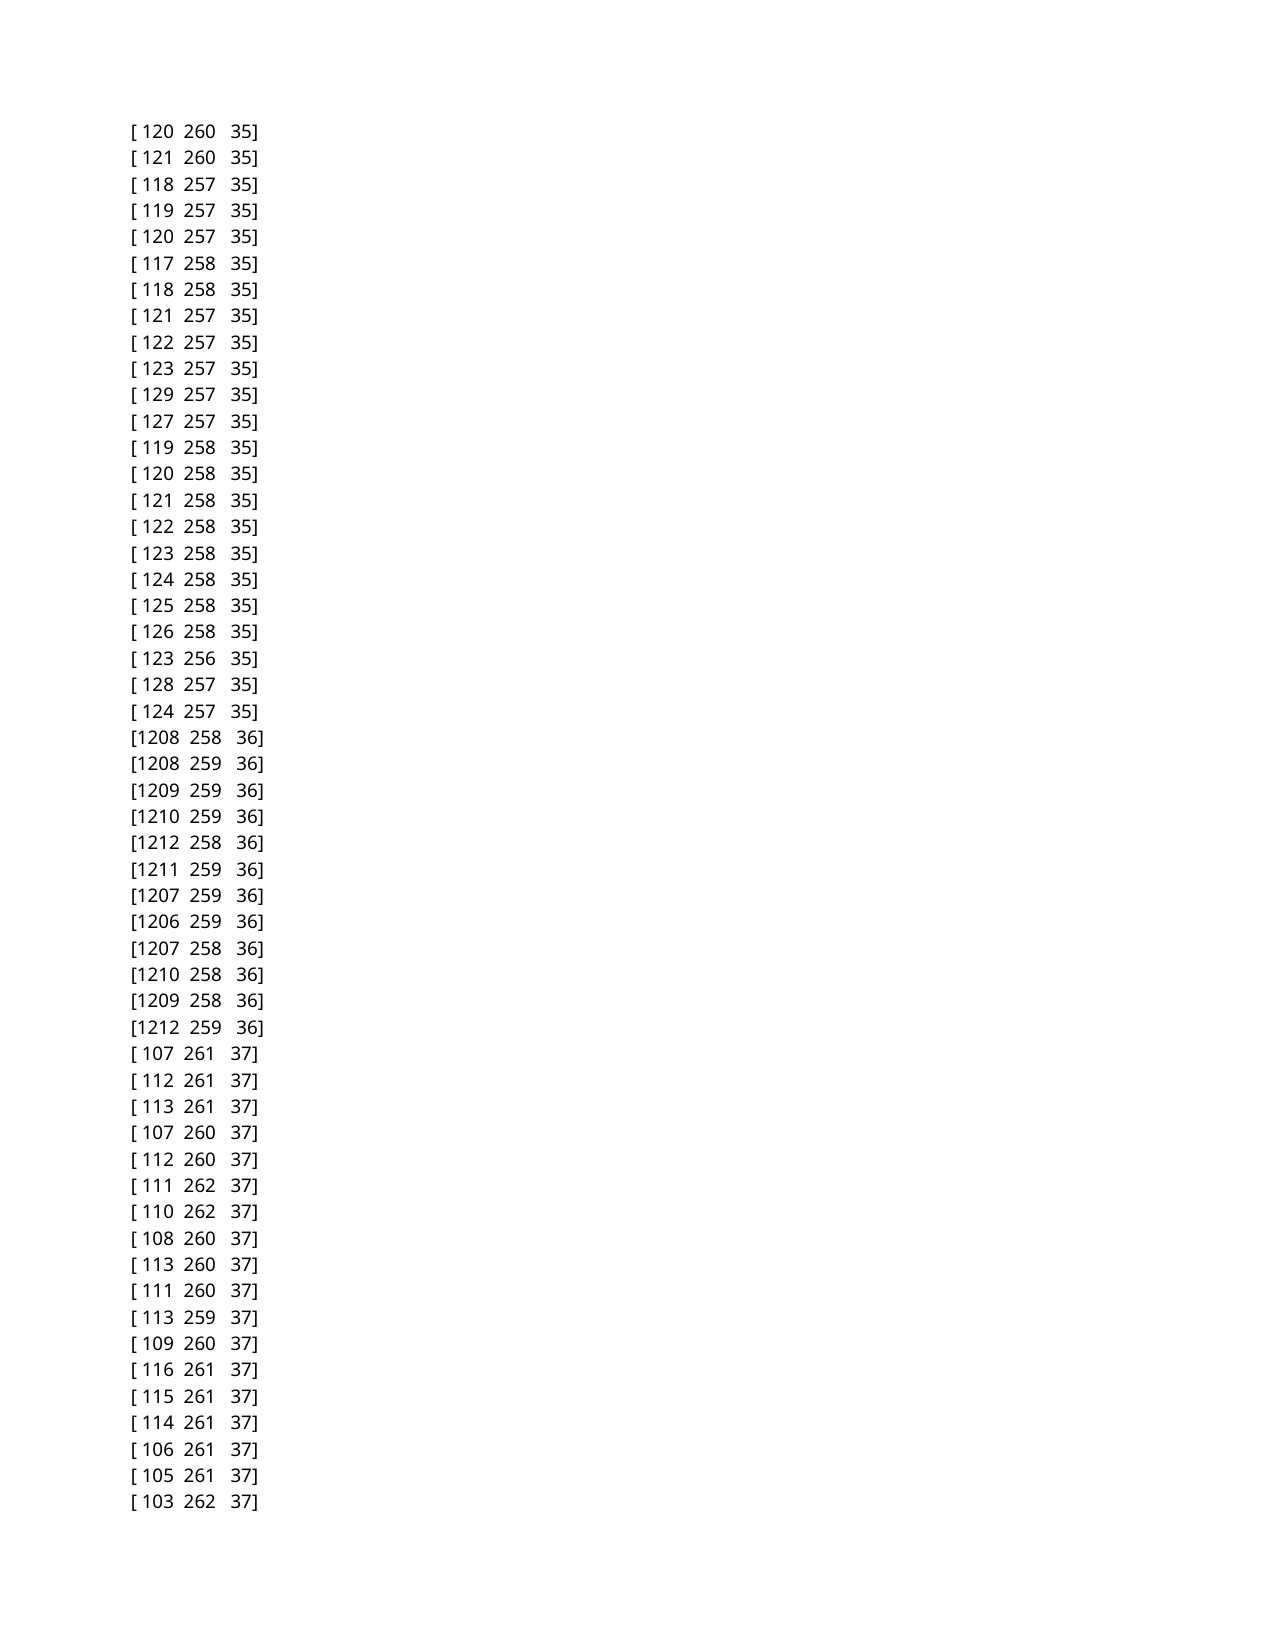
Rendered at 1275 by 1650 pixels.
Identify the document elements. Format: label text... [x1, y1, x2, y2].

text [1210 258 36] [118, 961, 1157, 988]
text [ 103 262 37] [118, 1488, 1157, 1515]
text [ 109 260 37] [118, 1330, 1157, 1357]
text [ 108 260 37] [118, 1225, 1157, 1251]
text [1208 258 36] [118, 724, 1157, 751]
text [ 113 259 37] [118, 1304, 1157, 1330]
text [ 125 258 35] [118, 592, 1157, 619]
text [ 122 258 35] [118, 513, 1157, 540]
text [ 107 261 37] [118, 1041, 1157, 1067]
text [1209 259 36] [118, 777, 1157, 803]
text [ 115 261 37] [118, 1383, 1157, 1409]
text [1207 259 36] [118, 882, 1157, 909]
text [ 123 256 35] [118, 645, 1157, 672]
text [ 123 257 35] [118, 355, 1157, 382]
text [ 111 262 37] [118, 1172, 1157, 1199]
text [ 113 261 37] [118, 1093, 1157, 1119]
text [ 119 257 35] [118, 197, 1157, 223]
text [ 107 260 37] [118, 1119, 1157, 1146]
text [ 114 261 37] [118, 1409, 1157, 1436]
text [ 121 258 35] [118, 487, 1157, 513]
text [1210 259 36] [118, 803, 1157, 830]
text [ 129 257 35] [118, 382, 1157, 408]
text [ 111 260 37] [118, 1278, 1157, 1304]
text [1211 259 36] [118, 856, 1157, 882]
text [ 118 257 35] [118, 171, 1157, 197]
text [ 112 260 37] [118, 1146, 1157, 1172]
text [ 113 260 37] [118, 1251, 1157, 1278]
text [ 122 257 35] [118, 329, 1157, 355]
text [ 127 257 35] [118, 408, 1157, 434]
text [ 124 257 35] [118, 698, 1157, 724]
text [ 120 260 35] [118, 118, 1157, 144]
text [1212 259 36] [118, 1014, 1157, 1041]
text [ 119 258 35] [118, 434, 1157, 461]
text [ 116 261 37] [118, 1357, 1157, 1383]
text [ 121 257 35] [118, 303, 1157, 329]
text [ 105 261 37] [118, 1462, 1157, 1488]
text [ 106 261 37] [118, 1436, 1157, 1462]
text [ 121 260 35] [118, 144, 1157, 171]
text [ 120 258 35] [118, 461, 1157, 487]
text [1207 258 36] [118, 935, 1157, 961]
text [ 128 257 35] [118, 672, 1157, 698]
text [1206 259 36] [118, 909, 1157, 935]
text [ 118 258 35] [118, 276, 1157, 303]
text [ 123 258 35] [118, 540, 1157, 566]
text [ 110 262 37] [118, 1199, 1157, 1225]
text [1208 259 36] [118, 751, 1157, 777]
text [ 117 258 35] [118, 250, 1157, 276]
text [ 112 261 37] [118, 1067, 1157, 1093]
text [ 120 257 35] [118, 223, 1157, 250]
text [1212 258 36] [118, 830, 1157, 856]
text [1209 258 36] [118, 988, 1157, 1014]
text [ 126 258 35] [118, 619, 1157, 645]
text [ 124 258 35] [118, 566, 1157, 592]
